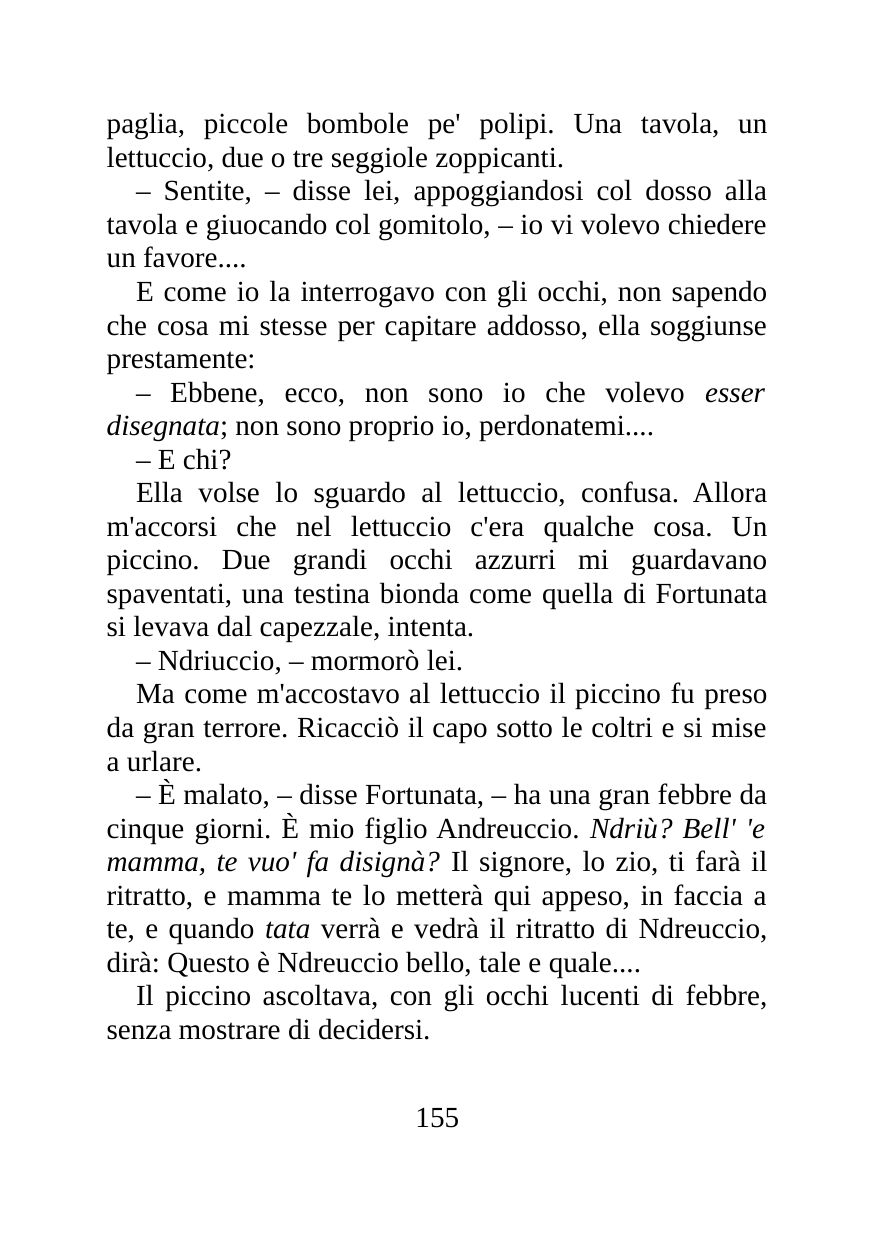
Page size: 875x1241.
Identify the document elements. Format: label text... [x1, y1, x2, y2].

text ‒ Ebbene, ecco, non sono io che volevo esser disegnata; non sono proprio io, perdonatemi.... [106, 375, 768, 442]
text ‒ Ndriuccio, ‒ mormorò lei. [106, 643, 768, 677]
text ‒ È malato, ‒ disse Fortunata, ‒ ha una gran febbre da cinque giorni. È mio figlio Andreuccio. Ndriù? Bell' 'e mamma, te vuo' fa disignà? Il signore, lo zio, ti farà il ritratto, e mamma te lo metterà qui appeso, in faccia a te, e quando tata verrà e vedrà il ritratto di Ndreuccio, dirà: Questo è Ndreuccio bello, tale e quale.... [106, 777, 768, 978]
text ‒ Sentite, ‒ disse lei, appoggiandosi col dosso alla tavola e giuocando col gomitolo, ‒ io vi volevo chiedere un favore.... [106, 173, 768, 274]
text Il piccino ascoltava, con gli occhi lucenti di febbre, senza mostrare di decidersi. [106, 978, 768, 1046]
text Ma come m'accostavo al lettuccio il piccino fu preso da gran terrore. Ricacciò il capo sotto le coltri e si mise a urlare. [106, 677, 768, 777]
text Ella volse lo sguardo al lettuccio, confusa. Allora m'accorsi che nel lettuccio c'era qualche cosa. Un piccino. Due grandi occhi azzurri mi guardavano spaventati, una testina bionda come quella di Fortunata si levava dal capezzale, intenta. [106, 475, 768, 643]
text E come io la interrogavo con gli occhi, non sapendo che cosa mi stesse per capitare addosso, ella soggiunse prestamente: [106, 274, 768, 375]
text paglia, piccole bombole pe' polipi. Una tavola, un lettuccio, due o tre seggiole zoppicanti. [106, 106, 768, 173]
text ‒ E chi? [106, 442, 768, 475]
